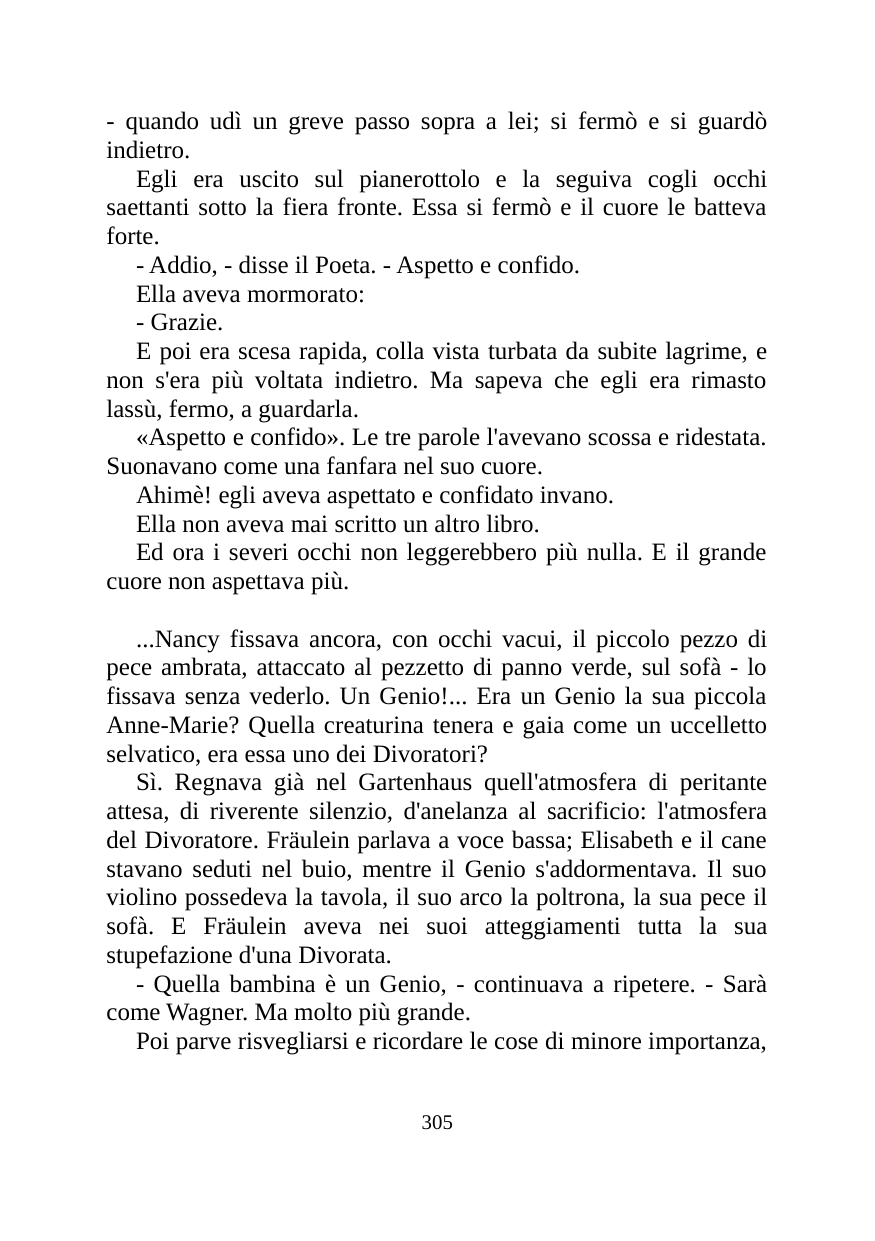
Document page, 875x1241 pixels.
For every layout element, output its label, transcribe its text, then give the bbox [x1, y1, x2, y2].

text Ed ora i severi occhi non leggerebbero più nulla. E il grande cuore non aspettava più. [106, 537, 768, 595]
text Egli era uscito sul pianerottolo e la seguiva cogli occhi saettanti sotto la fiera fronte. Essa si fermò e il cuore le batteva forte. [106, 164, 768, 250]
text «Aspetto e confido». Le tre parole l'avevano scossa e ridestata. Suonavano come una fanfara nel suo cuore. [106, 422, 768, 480]
text Sì. Regnava già nel Gartenhaus quell'atmosfera di peritante attesa, di riverente silenzio, d'anelanza al sacrificio: l'atmosfera del Divoratore. Fräulein parlava a voce bassa; Elisabeth e il cane stavano seduti nel buio, mentre il Genio s'addormentava. Il suo violino possedeva la tavola, il suo arco la poltrona, la sua pece il sofà. E Fräulein aveva nei suoi atteggiamenti tutta la sua stupefazione d'una Divorata. [106, 767, 768, 969]
text - Quella bambina è un Genio, - continuava a ripetere. - Sarà come Wagner. Ma molto più grande. [106, 969, 768, 1026]
text Ahimè! egli aveva aspettato e confidato invano. [106, 480, 768, 509]
text - quando udì un greve passo sopra a lei; si fermò e si guardò indietro. [106, 106, 768, 164]
text - Grazie. [106, 307, 768, 336]
text Poi parve risvegliarsi e ricordare le cose di minore importanza, [106, 1026, 768, 1055]
text ...Nancy fissava ancora, con occhi vacui, il piccolo pezzo di pece ambrata, attaccato al pezzetto di panno verde, sul sofà - lo fissava senza vederlo. Un Genio!... Era un Genio la sua piccola Anne-Marie? Quella creaturina tenera e gaia come un uccelletto selvatico, era essa uno dei Divoratori? [106, 624, 768, 767]
text - Addio, - disse il Poeta. - Aspetto e confido. [106, 250, 768, 279]
text E poi era scesa rapida, colla vista turbata da subite lagrime, e non s'era più voltata indietro. Ma sapeva che egli era rimasto lassù, fermo, a guardarla. [106, 336, 768, 422]
text Ella non aveva mai scritto un altro libro. [106, 509, 768, 537]
text Ella aveva mormorato: [106, 279, 768, 307]
